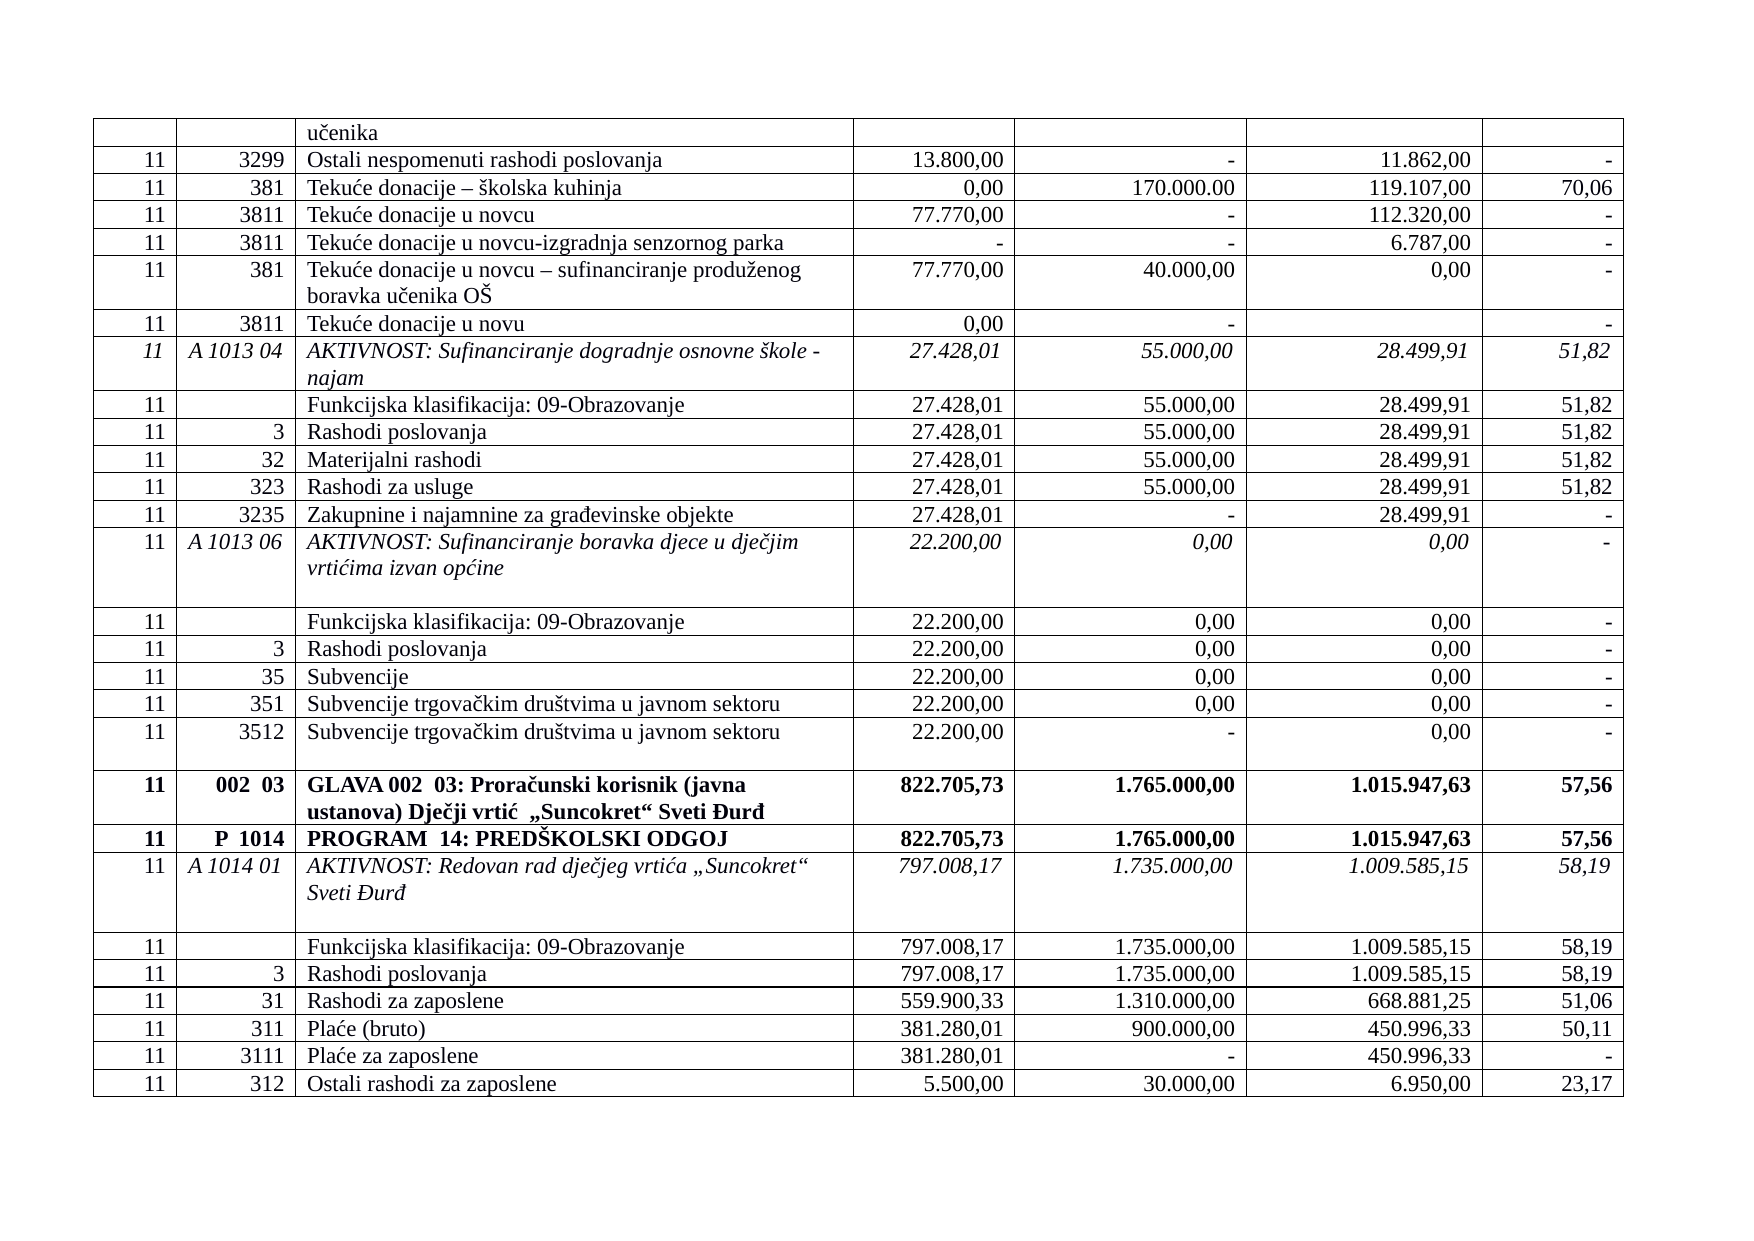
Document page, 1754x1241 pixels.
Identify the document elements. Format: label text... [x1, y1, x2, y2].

table_cell 3 [177, 419, 295, 445]
table_cell 27.428,01 [854, 446, 1014, 472]
table_cell AKTIVNOST: Sufinanciranje boravka djece u dječjim vrtićima izvan općine [296, 528, 853, 607]
table_cell 51,82 [1483, 391, 1623, 417]
table_cell 11 [94, 960, 176, 986]
table_cell Plaće za zaposlene [296, 1042, 853, 1069]
table_cell 32 [177, 446, 295, 472]
table_cell A 1013 06 [177, 528, 295, 607]
table_cell - [1483, 690, 1623, 717]
table_cell 27.428,01 [854, 473, 1014, 499]
table_cell AKTIVNOST: Redovan rad dječjeg vrtića „Suncokret“ Sveti Đurđ [296, 853, 853, 932]
table_cell - [1483, 310, 1623, 336]
table_cell 1.735.000,00 [1015, 960, 1246, 986]
table_cell - [1015, 1042, 1246, 1069]
table_cell 51,82 [1483, 446, 1623, 472]
table_cell - [1483, 229, 1623, 255]
table_cell 13.800,00 [854, 147, 1014, 173]
table_cell Rashodi za zaposlene [296, 988, 853, 1014]
table_cell 11 [94, 663, 176, 689]
table_cell Tekuće donacije u novcu – sufinanciranje produženog boravka učenika OŠ [296, 256, 853, 309]
table_cell 1.009.585,15 [1247, 933, 1482, 959]
table_cell Plaće (bruto) [296, 1015, 853, 1041]
table_cell - [1015, 310, 1246, 336]
table_cell 22.200,00 [854, 608, 1014, 634]
table_cell - [1483, 1042, 1623, 1069]
table_cell 0,00 [854, 174, 1014, 200]
table_cell 35 [177, 663, 295, 689]
table_cell 3811 [177, 310, 295, 336]
table_cell Tekuće donacije u novcu-izgradnja senzornog parka [296, 229, 853, 255]
table_cell 0,00 [1015, 608, 1246, 634]
table_cell učenika [296, 119, 853, 146]
table_cell 3811 [177, 201, 295, 228]
table_cell [177, 933, 295, 959]
table_cell 23,17 [1483, 1070, 1623, 1096]
table_cell 381 [177, 174, 295, 200]
table_cell 11 [94, 419, 176, 445]
table_cell Ostali nespomenuti rashodi poslovanja [296, 147, 853, 173]
table_cell - [1015, 201, 1246, 228]
table_cell 11 [94, 174, 176, 200]
table_cell 11 [94, 825, 176, 852]
table_cell - [1483, 663, 1623, 689]
table_cell 3512 [177, 718, 295, 770]
table_cell 6.950,00 [1247, 1070, 1482, 1096]
table_cell PROGRAM 14: PREDŠKOLSKI ODGOJ [296, 825, 853, 852]
table_cell 0,00 [1247, 636, 1482, 662]
table_cell 11 [94, 608, 176, 634]
table_cell 1.009.585,15 [1247, 853, 1482, 932]
table_cell 1.735.000,00 [1015, 853, 1246, 932]
table_cell 11 [94, 1015, 176, 1041]
table_cell 27.428,01 [854, 337, 1014, 390]
table_cell GLAVA 002 03: Proračunski korisnik (javna ustanova) Dječji vrtić „Suncokret“ Sveti Đurđ [296, 771, 853, 824]
table_cell [177, 391, 295, 417]
table_cell 0,00 [1015, 663, 1246, 689]
table_cell 1.765.000,00 [1015, 771, 1246, 824]
table_cell 22.200,00 [854, 690, 1014, 717]
table_cell 3 [177, 636, 295, 662]
table_cell 6.787,00 [1247, 229, 1482, 255]
table_cell - [1483, 201, 1623, 228]
table_cell 0,00 [1015, 528, 1246, 607]
table_cell 30.000,00 [1015, 1070, 1246, 1096]
table_cell - [1483, 718, 1623, 770]
table_cell Materijalni rashodi [296, 446, 853, 472]
table_cell - [854, 229, 1014, 255]
table_cell 70,06 [1483, 174, 1623, 200]
table_cell 3299 [177, 147, 295, 173]
table_cell A 1014 01 [177, 853, 295, 932]
table_cell 27.428,01 [854, 391, 1014, 417]
table_cell 27.428,01 [854, 419, 1014, 445]
table_cell 0,00 [1247, 256, 1482, 309]
table_cell 27.428,01 [854, 501, 1014, 527]
table_cell 822.705,73 [854, 825, 1014, 852]
table_cell 0,00 [1247, 528, 1482, 607]
table_cell Funkcijska klasifikacija: 09-Obrazovanje [296, 608, 853, 634]
table_cell Zakupnine i najamnine za građevinske objekte [296, 501, 853, 527]
table_cell 28.499,91 [1247, 391, 1482, 417]
table_cell 1.765.000,00 [1015, 825, 1246, 852]
table_cell [94, 119, 176, 146]
table_cell 0,00 [1015, 690, 1246, 717]
table_cell 797.008,17 [854, 960, 1014, 986]
table_cell 28.499,91 [1247, 337, 1482, 390]
table_cell 002 03 [177, 771, 295, 824]
table_cell 11 [94, 446, 176, 472]
table_cell 668.881,25 [1247, 988, 1482, 1014]
table_cell - [1015, 501, 1246, 527]
table_cell [177, 608, 295, 634]
table_cell Funkcijska klasifikacija: 09-Obrazovanje [296, 933, 853, 959]
table_cell 119.107,00 [1247, 174, 1482, 200]
table_cell A 1013 04 [177, 337, 295, 390]
table_cell 11.862,00 [1247, 147, 1482, 173]
table_cell 51,06 [1483, 988, 1623, 1014]
table_cell 58,19 [1483, 933, 1623, 959]
table_cell 450.996,33 [1247, 1042, 1482, 1069]
table_cell 51,82 [1483, 473, 1623, 499]
table_cell 58,19 [1483, 853, 1623, 932]
table_cell 11 [94, 1070, 176, 1096]
table_cell - [1483, 528, 1623, 607]
table_cell 11 [94, 256, 176, 309]
table_cell 11 [94, 391, 176, 417]
table_cell 58,19 [1483, 960, 1623, 986]
table_cell [1247, 310, 1482, 336]
table_cell P 1014 [177, 825, 295, 852]
table_cell 11 [94, 201, 176, 228]
table_cell 11 [94, 718, 176, 770]
table_cell - [1483, 501, 1623, 527]
table_cell 112.320,00 [1247, 201, 1482, 228]
table_cell 55.000,00 [1015, 419, 1246, 445]
table_cell 11 [94, 853, 176, 932]
table_cell 55.000,00 [1015, 473, 1246, 499]
table_cell 31 [177, 988, 295, 1014]
table_cell 77.770,00 [854, 256, 1014, 309]
table_cell 11 [94, 636, 176, 662]
table_cell 559.900,33 [854, 988, 1014, 1014]
table_cell Tekuće donacije – školska kuhinja [296, 174, 853, 200]
table_cell 170.000.00 [1015, 174, 1246, 200]
table_cell 3811 [177, 229, 295, 255]
table_cell 1.015.947,63 [1247, 771, 1482, 824]
table_cell 11 [94, 473, 176, 499]
table_cell 28.499,91 [1247, 419, 1482, 445]
table_cell 57,56 [1483, 825, 1623, 852]
table_cell 11 [94, 988, 176, 1014]
table_cell 312 [177, 1070, 295, 1096]
table_cell 1.015.947,63 [1247, 825, 1482, 852]
table_cell 51,82 [1483, 419, 1623, 445]
table_cell [1247, 119, 1482, 146]
table_cell - [1483, 147, 1623, 173]
table_cell 11 [94, 528, 176, 607]
table_cell 22.200,00 [854, 663, 1014, 689]
table_cell 323 [177, 473, 295, 499]
table_cell Rashodi poslovanja [296, 960, 853, 986]
table_cell 11 [94, 229, 176, 255]
table_cell - [1015, 147, 1246, 173]
table_cell Ostali rashodi za zaposlene [296, 1070, 853, 1096]
table_cell 3235 [177, 501, 295, 527]
table_cell 22.200,00 [854, 528, 1014, 607]
table_cell [1015, 119, 1246, 146]
table_cell 0,00 [1247, 718, 1482, 770]
table_cell Subvencije trgovačkim društvima u javnom sektoru [296, 718, 853, 770]
table_cell 797.008,17 [854, 933, 1014, 959]
table_cell 11 [94, 310, 176, 336]
table_cell 55.000,00 [1015, 337, 1246, 390]
table_cell [177, 119, 295, 146]
table_cell Subvencije [296, 663, 853, 689]
table_cell 381 [177, 256, 295, 309]
table_cell 5.500,00 [854, 1070, 1014, 1096]
table_cell 1.310.000,00 [1015, 988, 1246, 1014]
table_cell 450.996,33 [1247, 1015, 1482, 1041]
table_cell Tekuće donacije u novu [296, 310, 853, 336]
table_cell Rashodi za usluge [296, 473, 853, 499]
table_cell 1.735.000,00 [1015, 933, 1246, 959]
table_cell 0,00 [1247, 663, 1482, 689]
table_cell 55.000,00 [1015, 391, 1246, 417]
table_cell 11 [94, 690, 176, 717]
table_cell Subvencije trgovačkim društvima u javnom sektoru [296, 690, 853, 717]
table_cell 22.200,00 [854, 636, 1014, 662]
table_cell 50,11 [1483, 1015, 1623, 1041]
table_cell 11 [94, 771, 176, 824]
table_cell 11 [94, 501, 176, 527]
table_cell 3111 [177, 1042, 295, 1069]
table_cell [854, 119, 1014, 146]
table_cell 28.499,91 [1247, 501, 1482, 527]
table_cell 28.499,91 [1247, 473, 1482, 499]
table_cell 3 [177, 960, 295, 986]
table_cell 0,00 [1247, 690, 1482, 717]
table_cell 22.200,00 [854, 718, 1014, 770]
table_cell - [1015, 718, 1246, 770]
table_cell 11 [94, 337, 176, 390]
table_cell Rashodi poslovanja [296, 419, 853, 445]
table_cell - [1483, 608, 1623, 634]
table_cell 822.705,73 [854, 771, 1014, 824]
table_cell Funkcijska klasifikacija: 09-Obrazovanje [296, 391, 853, 417]
table_cell 381.280,01 [854, 1015, 1014, 1041]
table_cell [1483, 119, 1623, 146]
table_cell 797.008,17 [854, 853, 1014, 932]
table_cell AKTIVNOST: Sufinanciranje dogradnje osnovne škole - najam [296, 337, 853, 390]
table_cell 0,00 [1247, 608, 1482, 634]
table_cell Tekuće donacije u novcu [296, 201, 853, 228]
table_cell 381.280,01 [854, 1042, 1014, 1069]
table_cell 77.770,00 [854, 201, 1014, 228]
table_cell 11 [94, 1042, 176, 1069]
table_cell 351 [177, 690, 295, 717]
table_cell 40.000,00 [1015, 256, 1246, 309]
table_cell 11 [94, 933, 176, 959]
table_cell 28.499,91 [1247, 446, 1482, 472]
table_cell 1.009.585,15 [1247, 960, 1482, 986]
table_cell 51,82 [1483, 337, 1623, 390]
table_cell - [1483, 636, 1623, 662]
table_cell - [1015, 229, 1246, 255]
table_cell 0,00 [854, 310, 1014, 336]
table_cell 900.000,00 [1015, 1015, 1246, 1041]
table_cell 55.000,00 [1015, 446, 1246, 472]
table_cell Rashodi poslovanja [296, 636, 853, 662]
table_cell 11 [94, 147, 176, 173]
table_cell 57,56 [1483, 771, 1623, 824]
table_cell - [1483, 256, 1623, 309]
table_cell 311 [177, 1015, 295, 1041]
table_cell 0,00 [1015, 636, 1246, 662]
